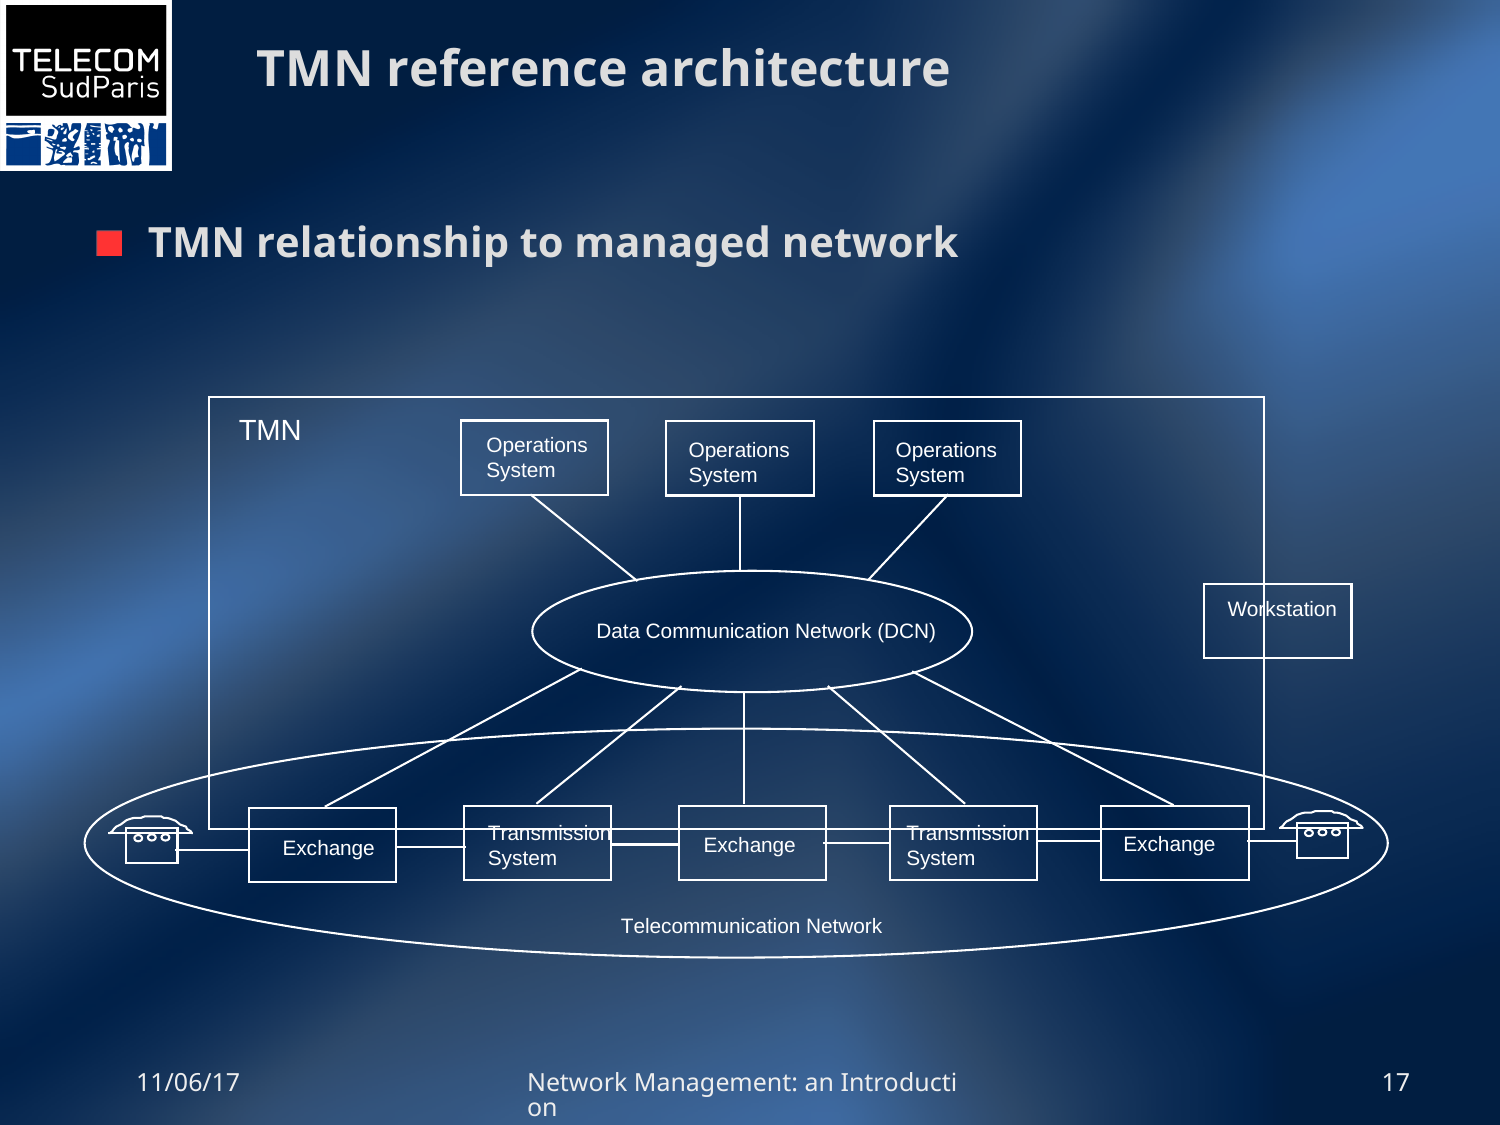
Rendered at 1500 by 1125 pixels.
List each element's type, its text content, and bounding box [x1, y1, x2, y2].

text_box Operations System [471, 424, 609, 490]
list TMN relationship to managed network [76, 207, 1427, 977]
text_box Operations System [880, 428, 1019, 494]
text_box Exchange [1108, 822, 1231, 863]
text_box Data Communication Network (DCN) [581, 610, 952, 651]
picture [0, 0, 1500, 1125]
text_box Workstation [1212, 588, 1353, 629]
text_box Operations System [673, 428, 812, 494]
text_box Telecommunication Network [605, 905, 898, 946]
text_box TMN [223, 403, 317, 454]
text_box Transmission System [472, 812, 627, 878]
text_box Exchange [688, 823, 812, 865]
text_box Exchange [267, 827, 391, 868]
title TMN reference architecture [242, 7, 1436, 126]
text_box Transmission System [891, 812, 1045, 878]
